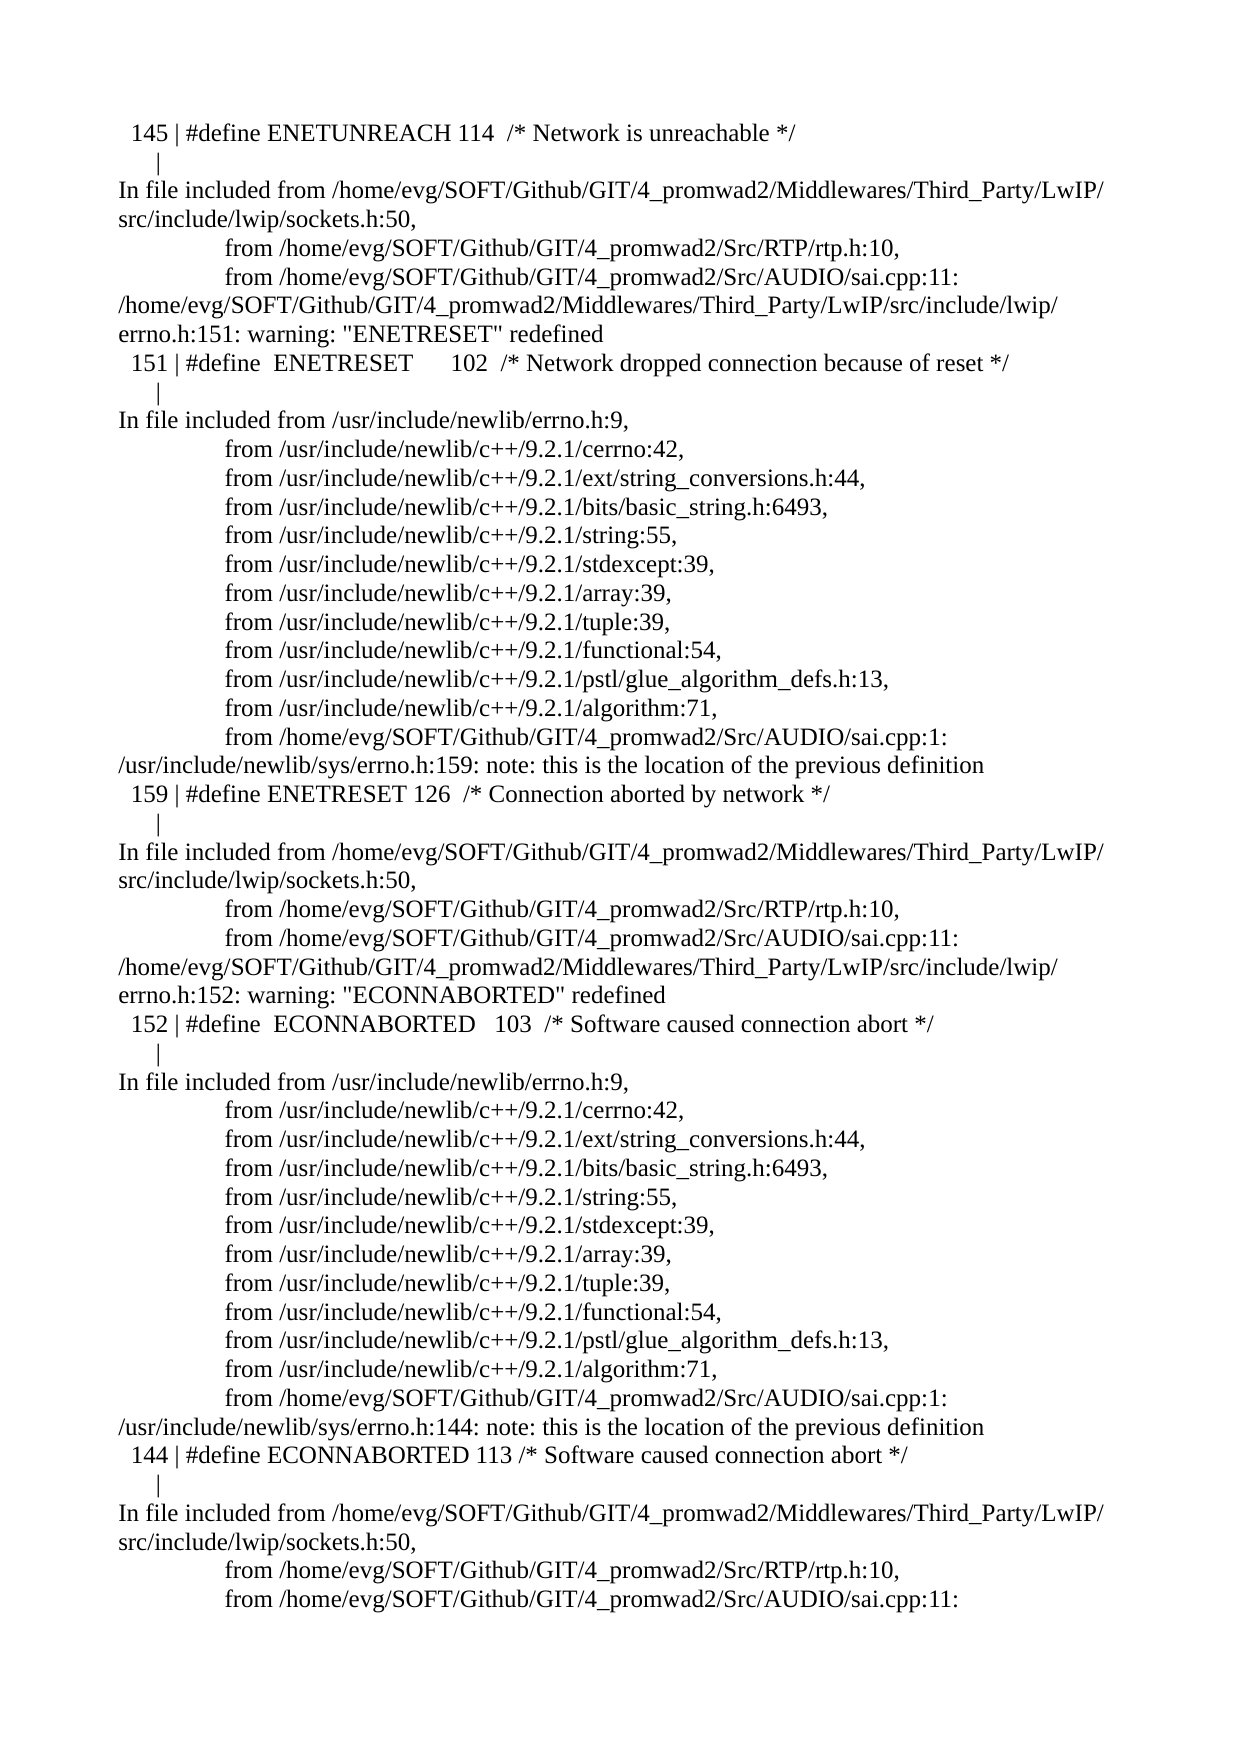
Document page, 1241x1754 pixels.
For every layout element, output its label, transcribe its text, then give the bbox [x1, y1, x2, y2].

text from /usr/include/newlib/c++/9.2.1/stdexcept:39, [118, 549, 1122, 578]
text | [118, 147, 1122, 176]
text In file included from /home/evg/SOFT/Github/GIT/4_promwad2/Middlewares/Third_Party/LwIP/src/include/lwip/sockets.h:50, [118, 837, 1122, 894]
text | [118, 377, 1122, 406]
text 151 | #define ENETRESET 102 /* Network dropped connection because of reset */ [118, 348, 1122, 377]
text from /home/evg/SOFT/Github/GIT/4_promwad2/Src/AUDIO/sai.cpp:1: [118, 1383, 1122, 1412]
text from /usr/include/newlib/c++/9.2.1/ext/string_conversions.h:44, [118, 1124, 1122, 1153]
text from /usr/include/newlib/c++/9.2.1/cerrno:42, [118, 434, 1122, 463]
text from /usr/include/newlib/c++/9.2.1/string:55, [118, 521, 1122, 549]
text from /usr/include/newlib/c++/9.2.1/algorithm:71, [118, 693, 1122, 722]
text from /usr/include/newlib/c++/9.2.1/array:39, [118, 1239, 1122, 1268]
text In file included from /usr/include/newlib/errno.h:9, [118, 1067, 1122, 1096]
text | [118, 1469, 1122, 1498]
text 145 | #define ENETUNREACH 114 /* Network is unreachable */ [118, 118, 1122, 147]
text In file included from /home/evg/SOFT/Github/GIT/4_promwad2/Middlewares/Third_Party/LwIP/src/include/lwip/sockets.h:50, [118, 176, 1122, 233]
text /home/evg/SOFT/Github/GIT/4_promwad2/Middlewares/Third_Party/LwIP/src/include/lwip/errno.h:151: warning: "ENETRESET" redefined [118, 291, 1122, 348]
text from /home/evg/SOFT/Github/GIT/4_promwad2/Src/RTP/rtp.h:10, [118, 894, 1122, 923]
text from /home/evg/SOFT/Github/GIT/4_promwad2/Src/RTP/rtp.h:10, [118, 1556, 1122, 1584]
text 144 | #define ECONNABORTED 113 /* Software caused connection abort */ [118, 1441, 1122, 1469]
text from /usr/include/newlib/c++/9.2.1/pstl/glue_algorithm_defs.h:13, [118, 1326, 1122, 1354]
text from /usr/include/newlib/c++/9.2.1/functional:54, [118, 1297, 1122, 1326]
text from /usr/include/newlib/c++/9.2.1/algorithm:71, [118, 1354, 1122, 1383]
text from /usr/include/newlib/c++/9.2.1/bits/basic_string.h:6493, [118, 492, 1122, 521]
text from /home/evg/SOFT/Github/GIT/4_promwad2/Src/AUDIO/sai.cpp:11: [118, 262, 1122, 291]
text from /home/evg/SOFT/Github/GIT/4_promwad2/Src/AUDIO/sai.cpp:11: [118, 923, 1122, 952]
text from /usr/include/newlib/c++/9.2.1/cerrno:42, [118, 1096, 1122, 1124]
text In file included from /home/evg/SOFT/Github/GIT/4_promwad2/Middlewares/Third_Party/LwIP/src/include/lwip/sockets.h:50, [118, 1498, 1122, 1556]
text from /usr/include/newlib/c++/9.2.1/string:55, [118, 1182, 1122, 1211]
text from /home/evg/SOFT/Github/GIT/4_promwad2/Src/AUDIO/sai.cpp:11: [118, 1584, 1122, 1613]
text from /home/evg/SOFT/Github/GIT/4_promwad2/Src/AUDIO/sai.cpp:1: [118, 722, 1122, 751]
text from /usr/include/newlib/c++/9.2.1/tuple:39, [118, 607, 1122, 636]
text from /usr/include/newlib/c++/9.2.1/ext/string_conversions.h:44, [118, 463, 1122, 492]
text from /usr/include/newlib/c++/9.2.1/array:39, [118, 578, 1122, 607]
text from /usr/include/newlib/c++/9.2.1/bits/basic_string.h:6493, [118, 1153, 1122, 1182]
text from /usr/include/newlib/c++/9.2.1/stdexcept:39, [118, 1211, 1122, 1239]
text /home/evg/SOFT/Github/GIT/4_promwad2/Middlewares/Third_Party/LwIP/src/include/lwip/errno.h:152: warning: "ECONNABORTED" redefined [118, 952, 1122, 1009]
text /usr/include/newlib/sys/errno.h:159: note: this is the location of the previous definition [118, 751, 1122, 779]
text from /usr/include/newlib/c++/9.2.1/pstl/glue_algorithm_defs.h:13, [118, 664, 1122, 693]
text from /usr/include/newlib/c++/9.2.1/functional:54, [118, 636, 1122, 664]
text from /home/evg/SOFT/Github/GIT/4_promwad2/Src/RTP/rtp.h:10, [118, 233, 1122, 262]
text 152 | #define ECONNABORTED 103 /* Software caused connection abort */ [118, 1009, 1122, 1038]
text | [118, 1038, 1122, 1067]
text In file included from /usr/include/newlib/errno.h:9, [118, 406, 1122, 434]
text | [118, 808, 1122, 837]
text /usr/include/newlib/sys/errno.h:144: note: this is the location of the previous definition [118, 1412, 1122, 1441]
text 159 | #define ENETRESET 126 /* Connection aborted by network */ [118, 779, 1122, 808]
text from /usr/include/newlib/c++/9.2.1/tuple:39, [118, 1268, 1122, 1297]
